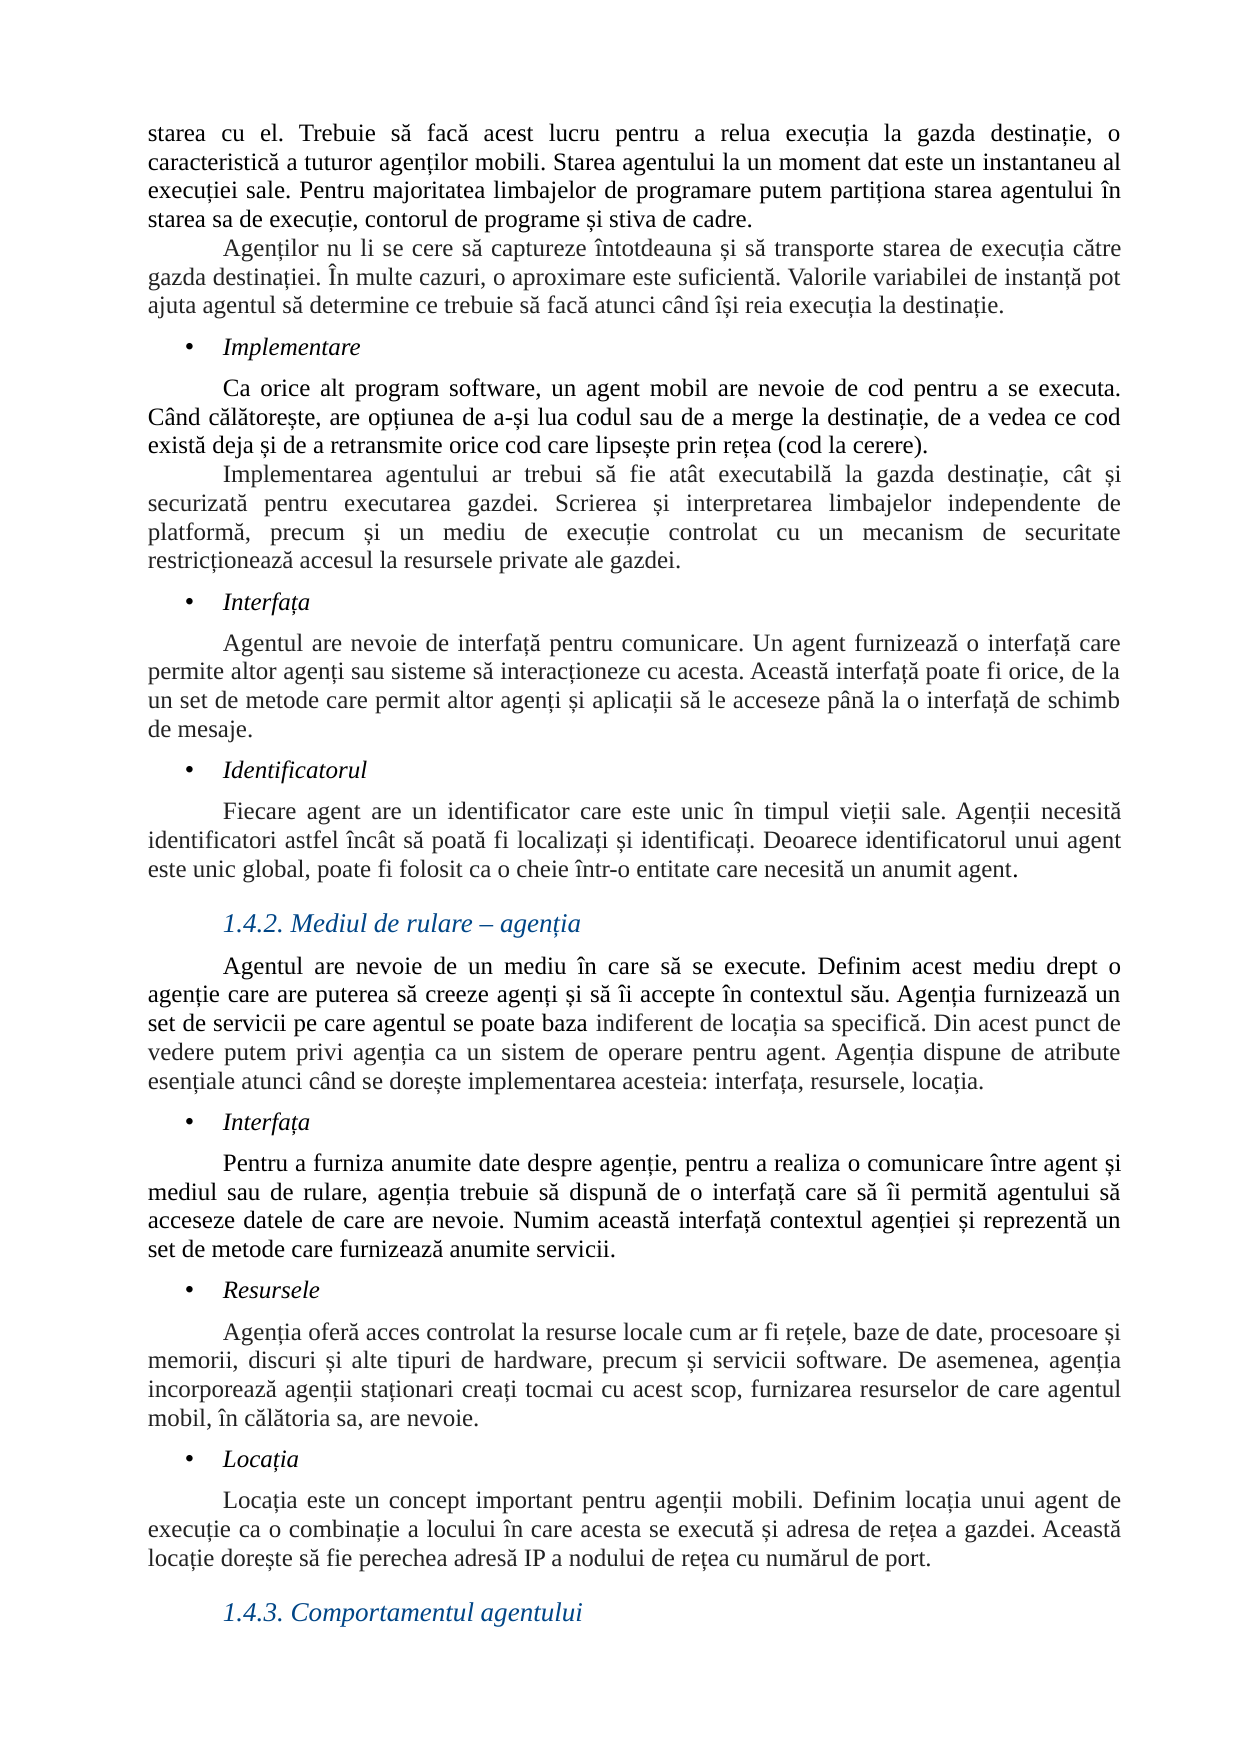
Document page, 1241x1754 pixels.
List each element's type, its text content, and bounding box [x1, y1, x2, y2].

text Fiecare agent are un identificator care este unic în timpul vieții sale. Agenții necesită identificatori astfel încât să poată fi localizați și identificați. Deoarece identificatorul unui agent este unic global, poate fi folosit ca o cheie într-o entitate care necesită un anumit agent. [148, 796, 1122, 882]
text Implementarea agentului ar trebui să fie atât executabilă la gazda destinație, cât și securizată pentru executarea gazdei. Scrierea și interpretarea limbajelor independente de platformă, precum și un mediu de execuție controlat cu un mecanism de securitate restricționează accesul la resursele private ale gazdei. [148, 459, 1122, 574]
text Ca orice alt program software, un agent mobil are nevoie de cod pentru a se executa. Când călătorește, are opțiunea de a-și lua codul sau de a merge la destinație, de a vedea ce cod există deja și de a retransmite orice cod care lipsește prin rețea (cod la cerere). [148, 373, 1122, 459]
list Resursele [185, 1276, 1122, 1304]
list Implementare [185, 332, 1122, 361]
list Interfața [185, 587, 1122, 615]
list Interfața [185, 1107, 1122, 1136]
text Locația este un concept important pentru agenții mobili. Definim locația unui agent de execuție ca o combinație a locului în care acesta se execută și adresa de rețea a gazdei. Această locație dorește să fie perechea adresă IP a nodului de rețea cu numărul de port. [148, 1485, 1122, 1571]
text Pentru a furniza anumite date despre agenție, pentru a realiza o comunicare între agent și mediul sau de rulare, agenția trebuie să dispună de o interfață care să îi permită agentului să acceseze datele de care are nevoie. Numim această interfață contextul agenției și reprezentă un set de metode care furnizează anumite servicii. [148, 1148, 1122, 1263]
text Agentul are nevoie de interfață pentru comunicare. Un agent furnizează o interfață care permite altor agenți sau sisteme să interacționeze cu acesta. Această interfață poate fi orice, de la un set de metode care permit altor agenți și aplicații să le acceseze până la o interfață de schimb de mesaje. [148, 628, 1122, 743]
text Agenților nu li se cere să captureze întotdeauna și să transporte starea de execuția către gazda destinației. În multe cazuri, o aproximare este suficientă. Valorile variabilei de instanță pot ajuta agentul să determine ce trebuie să facă atunci când își reia execuția la destinație. [148, 233, 1122, 319]
text Agentul are nevoie de un mediu în care să se execute. Definim acest mediu drept o agenție care are puterea să creeze agenți și să îi accepte în contextul său. Agenția furnizează un set de servicii pe care agentul se poate baza indiferent de locația sa specifică. Din acest punct de vedere putem privi agenția ca un sistem de operare pentru agent. Agenția dispune de atribute esențiale atunci când se dorește implementarea acesteia: interfața, resursele, locația. [148, 951, 1122, 1094]
list Identificatorul [185, 755, 1122, 784]
list Locația [185, 1444, 1122, 1473]
subtitle Mediul de rulare – agenția [223, 907, 1122, 938]
subtitle Comportamentul agentului [223, 1596, 1122, 1627]
text Agenția oferă acces controlat la resurse locale cum ar fi rețele, baze de date, procesoare și memorii, discuri și alte tipuri de hardware, precum și servicii software. De asemenea, agenția incorporează agenții staționari creați tocmai cu acest scop, furnizarea resurselor de care agentul mobil, în călătoria sa, are nevoie. [148, 1317, 1122, 1432]
text starea cu el. Trebuie să facă acest lucru pentru a relua execuția la gazda destinație, o caracteristică a tuturor agenților mobili. Starea agentului la un moment dat este un instantaneu al execuției sale. Pentru majoritatea limbajelor de programare putem partiționa starea agentului în starea sa de execuție, contorul de programe și stiva de cadre. [148, 118, 1122, 233]
